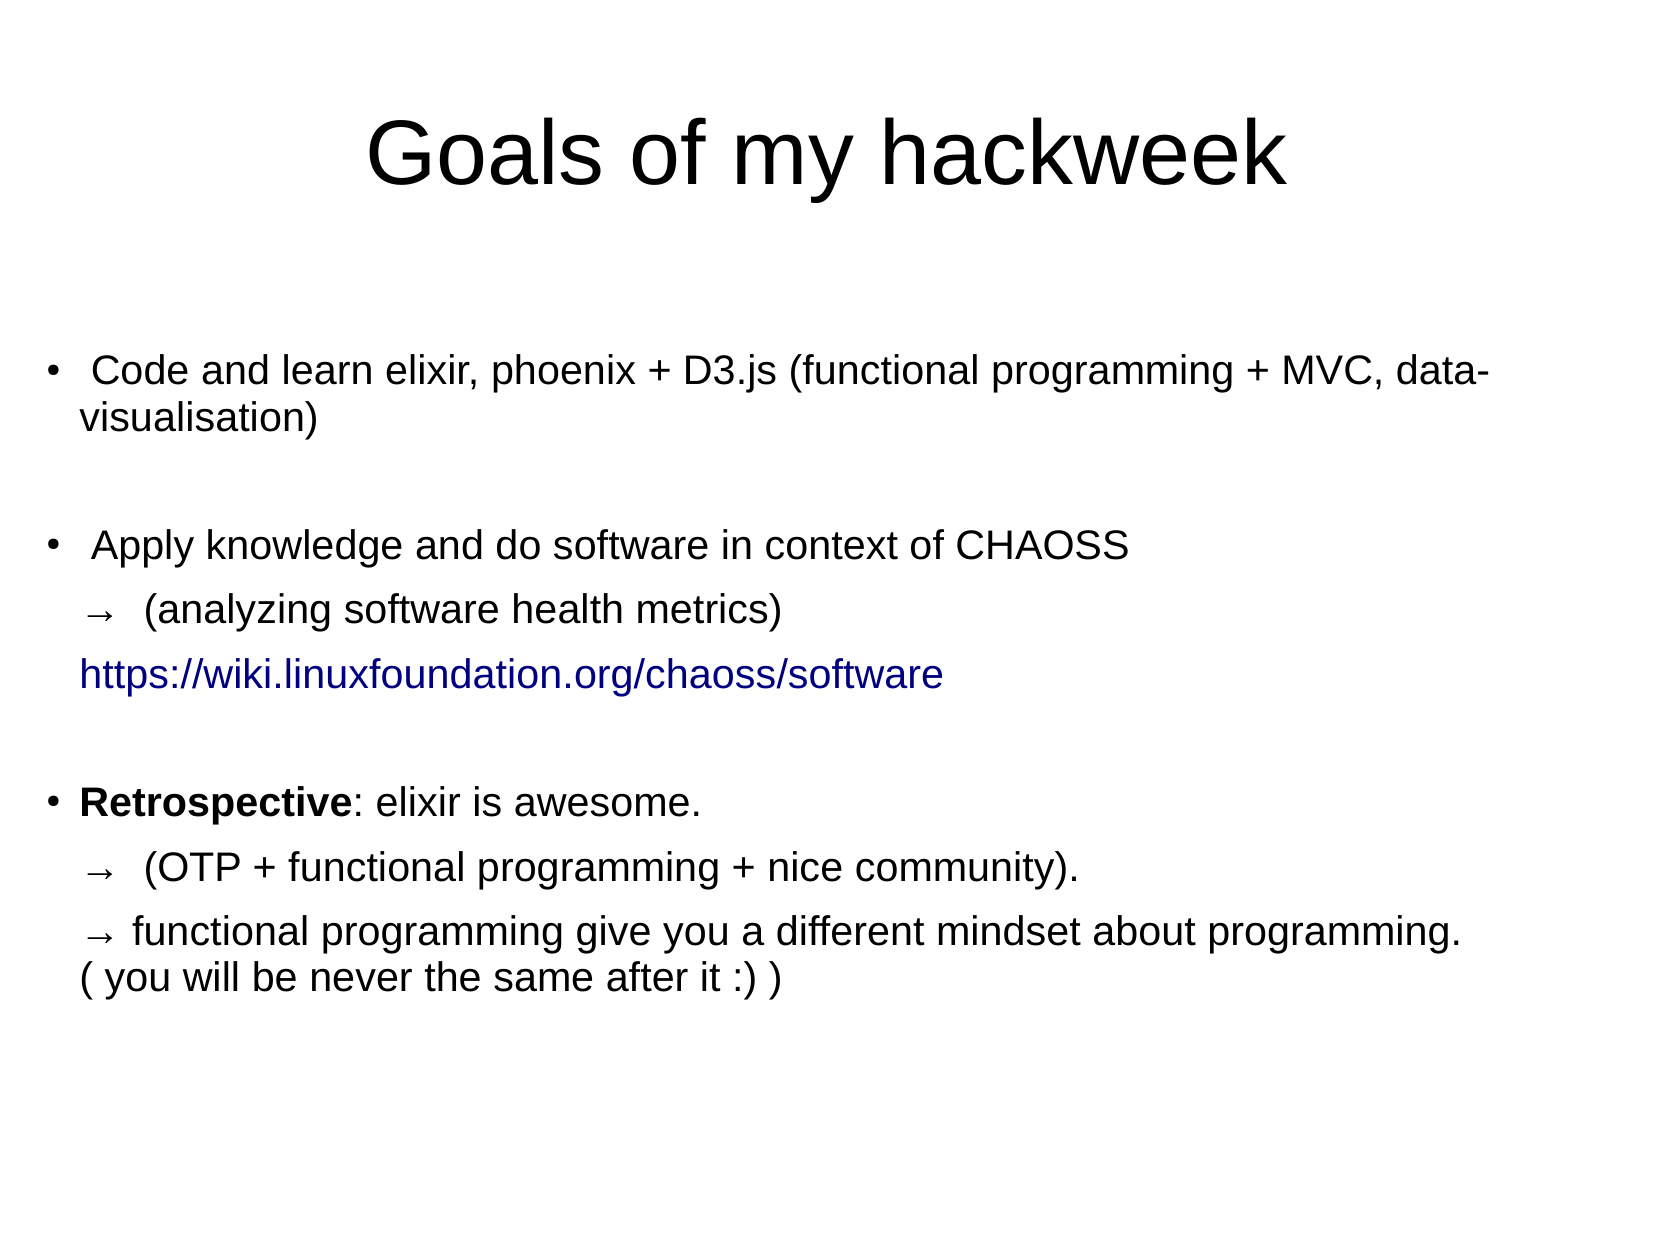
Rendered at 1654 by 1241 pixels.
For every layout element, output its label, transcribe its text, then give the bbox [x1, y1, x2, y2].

title Goals of my hackweek [82, 49, 1571, 257]
list Code and learn elixir, phoenix + D3.js (functional programming + MVC, data-visualisation) Apply knowledge and do software in context of CHAOSS → (analyzing software health metrics) https://wiki.linuxfoundation.org/chaoss/software Retrospective: elixir is awesome. → (OTP + functional programming + nice community). → functional programming give you a different mindset about programming. ( you will be never the same after it :) ) [35, 283, 1524, 1003]
